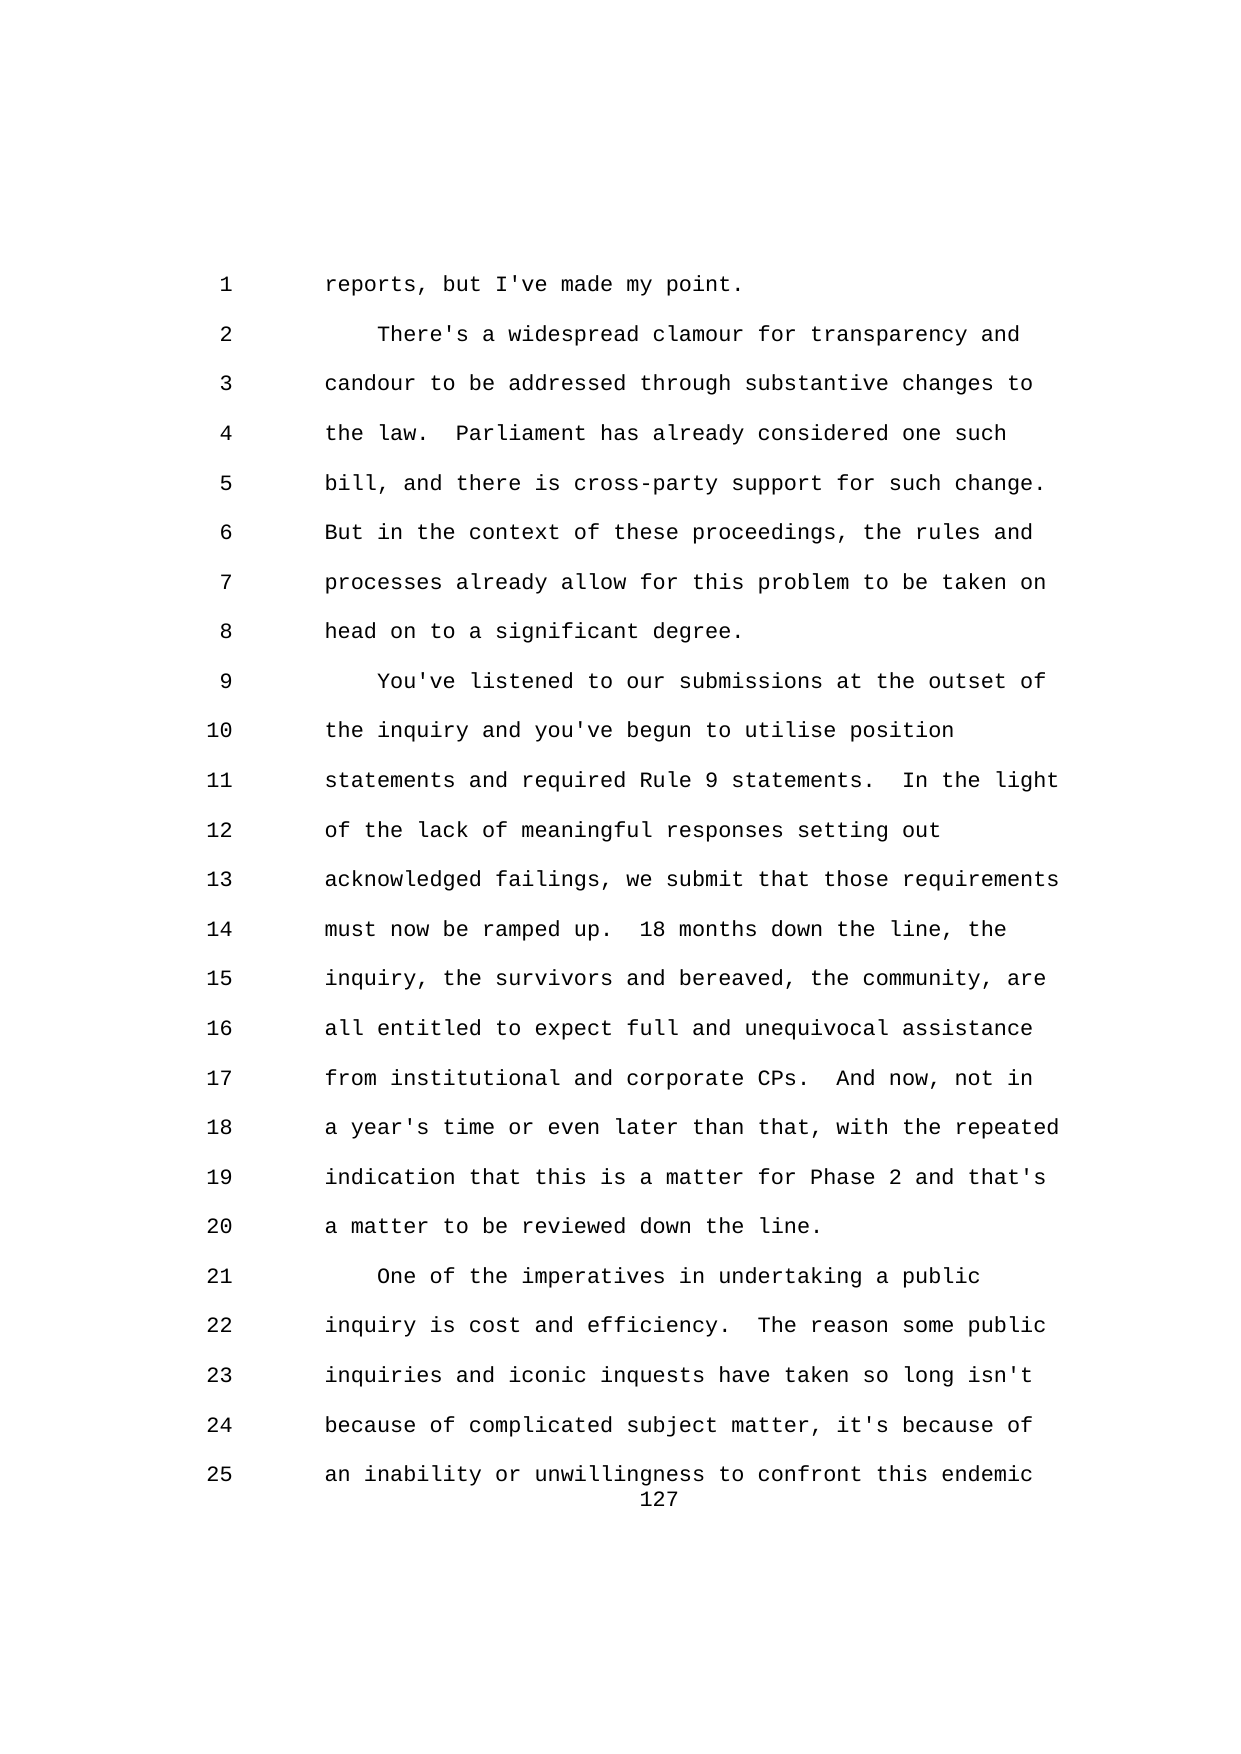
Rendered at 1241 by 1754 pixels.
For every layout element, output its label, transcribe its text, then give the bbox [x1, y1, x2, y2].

text 18 a year's time or even later than that, with the repeated [75, 1116, 1165, 1141]
text 10 the inquiry and you've begun to utilise position [75, 719, 1165, 744]
text 24 because of complicated subject matter, it's because of [75, 1414, 1165, 1438]
text 15 inquiry, the survivors and bereaved, the community, are [75, 967, 1165, 992]
text 5 bill, and there is cross-party support for such change. [75, 472, 1165, 496]
text 2 There's a widespread clamour for transparency and [75, 323, 1165, 348]
text 17 from institutional and corporate CPs. And now, not in [75, 1067, 1165, 1091]
text 19 indication that this is a matter for Phase 2 and that's [75, 1166, 1165, 1191]
text 11 statements and required Rule 9 statements. In the light [75, 769, 1165, 794]
text 13 acknowledged failings, we submit that those requirements [75, 868, 1165, 893]
text 1 reports, but I've made my point. [75, 273, 1165, 298]
text 14 must now be ramped up. 18 months down the line, the [75, 918, 1165, 943]
text 8 head on to a significant degree. [75, 620, 1165, 645]
text 9 You've listened to our submissions at the outset of [75, 670, 1165, 695]
text 25 an inability or unwillingness to confront this endemic [75, 1463, 1165, 1488]
text 22 inquiry is cost and efficiency. The reason some public [75, 1314, 1165, 1339]
text 16 all entitled to expect full and unequivocal assistance [75, 1017, 1165, 1042]
text 4 the law. Parliament has already considered one such [75, 422, 1165, 447]
text 12 of the lack of meaningful responses setting out [75, 819, 1165, 843]
text 127 [75, 1488, 1165, 1513]
text 21 One of the imperatives in undertaking a public [75, 1265, 1165, 1290]
text 7 processes already allow for this problem to be taken on [75, 571, 1165, 596]
text 20 a matter to be reviewed down the line. [75, 1215, 1165, 1240]
text 3 candour to be addressed through substantive changes to [75, 372, 1165, 397]
text 6 But in the context of these proceedings, the rules and [75, 521, 1165, 546]
text 23 inquiries and iconic inquests have taken so long isn't [75, 1364, 1165, 1389]
